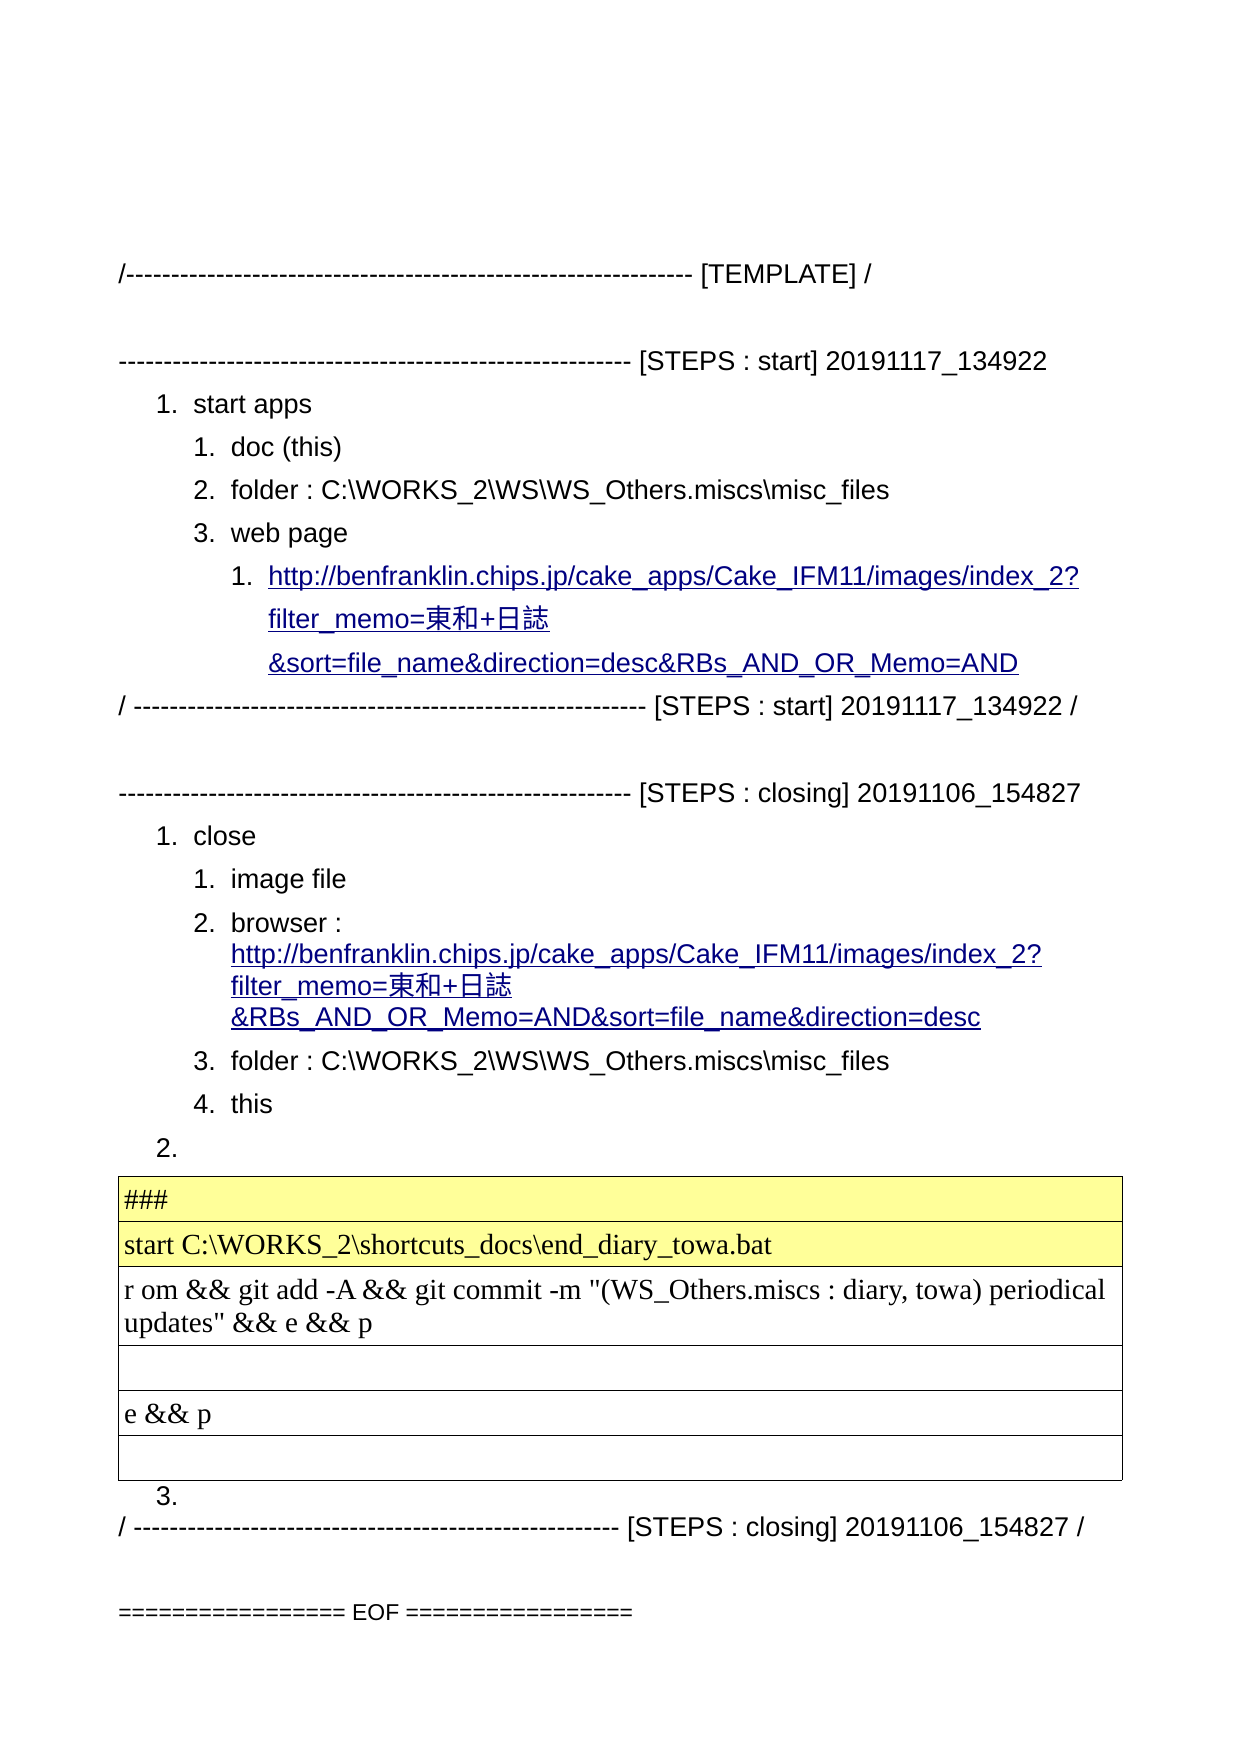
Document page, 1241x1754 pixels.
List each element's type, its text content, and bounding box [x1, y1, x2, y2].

list close [156, 820, 1122, 851]
list start apps [156, 388, 1122, 419]
list image file [193, 863, 1122, 895]
list browser : http://benfranklin.chips.jp/cake_apps/Cake_IFM11/images/index_2?filter_memo=東和+日誌&RBs_AND_OR_Memo=AND&sort=file_name&direction=desc [193, 907, 1122, 1032]
table_cell [119, 1346, 1122, 1390]
text / ------------------------------------------------------ [STEPS : closing] 20191106_154827 / [118, 1511, 1122, 1543]
list doc (this) [193, 431, 1122, 462]
list web page [193, 517, 1122, 548]
text ================= EOF ================= [118, 1599, 1122, 1625]
list folder : C:\WORKS_2\WS\WS_Others.miscs\misc_files [193, 1045, 1122, 1076]
table_cell r om && git add -A && git commit -m "(WS_Others.miscs : diary, towa) periodical updates" && e && p [119, 1267, 1122, 1345]
text --------------------------------------------------------- [STEPS : closing] 20191106_154827 [118, 777, 1122, 808]
list folder : C:\WORKS_2\WS\WS_Others.miscs\misc_files [193, 474, 1122, 505]
text / --------------------------------------------------------- [STEPS : start] 20191117_134922 / [118, 690, 1122, 721]
table_cell e && p [119, 1391, 1122, 1435]
table_cell start C:\WORKS_2\shortcuts_docs\end_diary_towa.bat [119, 1222, 1122, 1266]
text /--------------------------------------------------------------- [TEMPLATE] / [118, 258, 1122, 289]
list this [193, 1088, 1122, 1120]
text --------------------------------------------------------- [STEPS : start] 20191117_134922 [118, 345, 1122, 376]
list http://benfranklin.chips.jp/cake_apps/Cake_IFM11/images/index_2?filter_memo=東和+日誌&sort=file_name&direction=desc&RBs_AND_OR_Memo=AND [231, 560, 1122, 678]
table_cell [119, 1436, 1122, 1480]
table_header ### [119, 1177, 1122, 1221]
